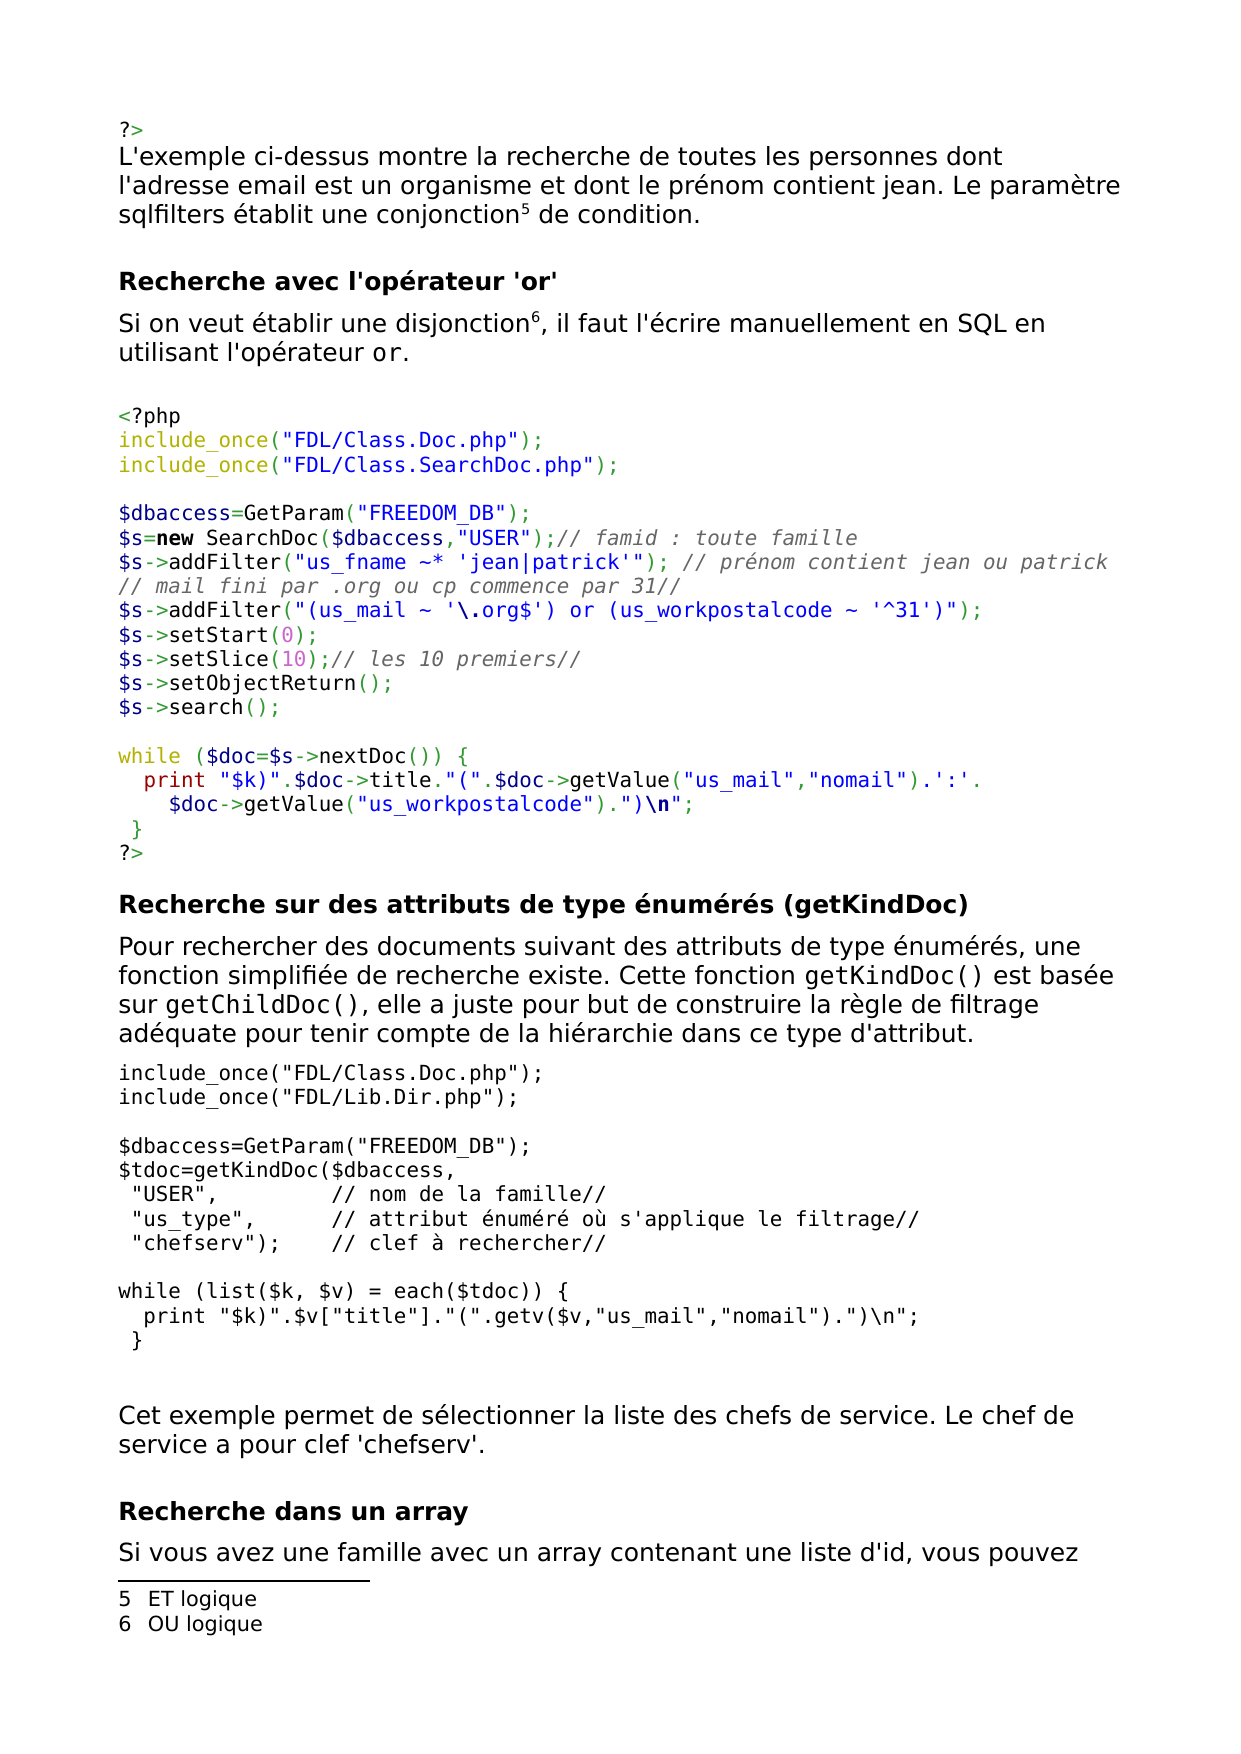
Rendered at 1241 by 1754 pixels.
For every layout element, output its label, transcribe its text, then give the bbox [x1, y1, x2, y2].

text include_once("FDL/Class.Doc.php"); [118, 428, 1122, 453]
text Si on veut établir une disjonction, il faut l'écrire manuellement en SQL en utilisant l'opérateur or. [118, 309, 1122, 367]
subtitle Recherche avec l'opérateur 'or' [118, 267, 1122, 297]
text L'exemple ci-dessus montre la recherche de toutes les personnes dont l'adresse email est un organisme et dont le prénom contient jean. Le paramètre sqlfilters établit une conjonction de condition. [118, 142, 1122, 230]
text ?> [118, 118, 1122, 142]
text $doc->getValue("us_workpostalcode").")\n"; [118, 792, 1122, 817]
text // mail fini par .org ou cp commence par 31// [118, 574, 1122, 598]
text Cet exemple permet de sélectionner la liste des chefs de service. Le chef de service a pour clef 'chefserv'. [118, 1401, 1122, 1459]
text $s->setObjectReturn(); [118, 671, 1122, 695]
text include_once("FDL/Class.SearchDoc.php"); [118, 453, 1122, 477]
text ET logique [118, 1587, 1122, 1612]
subtitle Recherche dans un array [118, 1497, 1122, 1526]
text $s->addFilter("us_fname ~* 'jean|patrick'"); // prénom contient jean ou patrick [118, 550, 1122, 574]
text $s=new SearchDoc($dbaccess,"USER");// famid : toute famille [118, 526, 1122, 550]
text print "$k)".$doc->title."(".$doc->getValue("us_mail","nomail").':'. [118, 768, 1122, 792]
text ?> [118, 841, 1122, 865]
text $s->setSlice(10);// les 10 premiers// [118, 647, 1122, 671]
text $dbaccess=GetParam("FREEDOM_DB"); [118, 501, 1122, 526]
text $s->search(); [118, 695, 1122, 720]
text Pour rechercher des documents suivant des attributs de type énumérés, une fonction simplifiée de recherche existe. Cette fonction getKindDoc() est basée sur getChildDoc(), elle a juste pour but de construire la règle de filtrage adéquate pour tenir compte de la hiérarchie dans ce type d'attribut. [118, 932, 1122, 1049]
text Si vous avez une famille avec un array contenant une liste d'id, vous pouvez [118, 1538, 1122, 1568]
text while ($doc=$s->nextDoc()) { [118, 744, 1122, 768]
text $s->setStart(0); [118, 623, 1122, 647]
text } [118, 817, 1122, 841]
text <?php [118, 380, 1122, 428]
text $s->addFilter("(us_mail ~ '\.org$') or (us_workpostalcode ~ '^31')"); [118, 598, 1122, 623]
subtitle Recherche sur des attributs de type énumérés (getKindDoc) [118, 890, 1122, 919]
text OU logique [118, 1612, 1122, 1636]
text include_once("FDL/Class.Doc.php"); include_once("FDL/Lib.Dir.php"); $dbaccess=GetParam("FREEDOM_DB"); $tdoc=getKindDoc($dbaccess, "USER", // nom de la famille// "us_type", // attribut énuméré où s'applique le filtrage// "chefserv"); // clef à rechercher// while (list($k, $v) = each($tdoc)) { print "$k)".$v["title"]."(".getv($v,"us_mail","nomail").")\n"; } [118, 1061, 1122, 1401]
